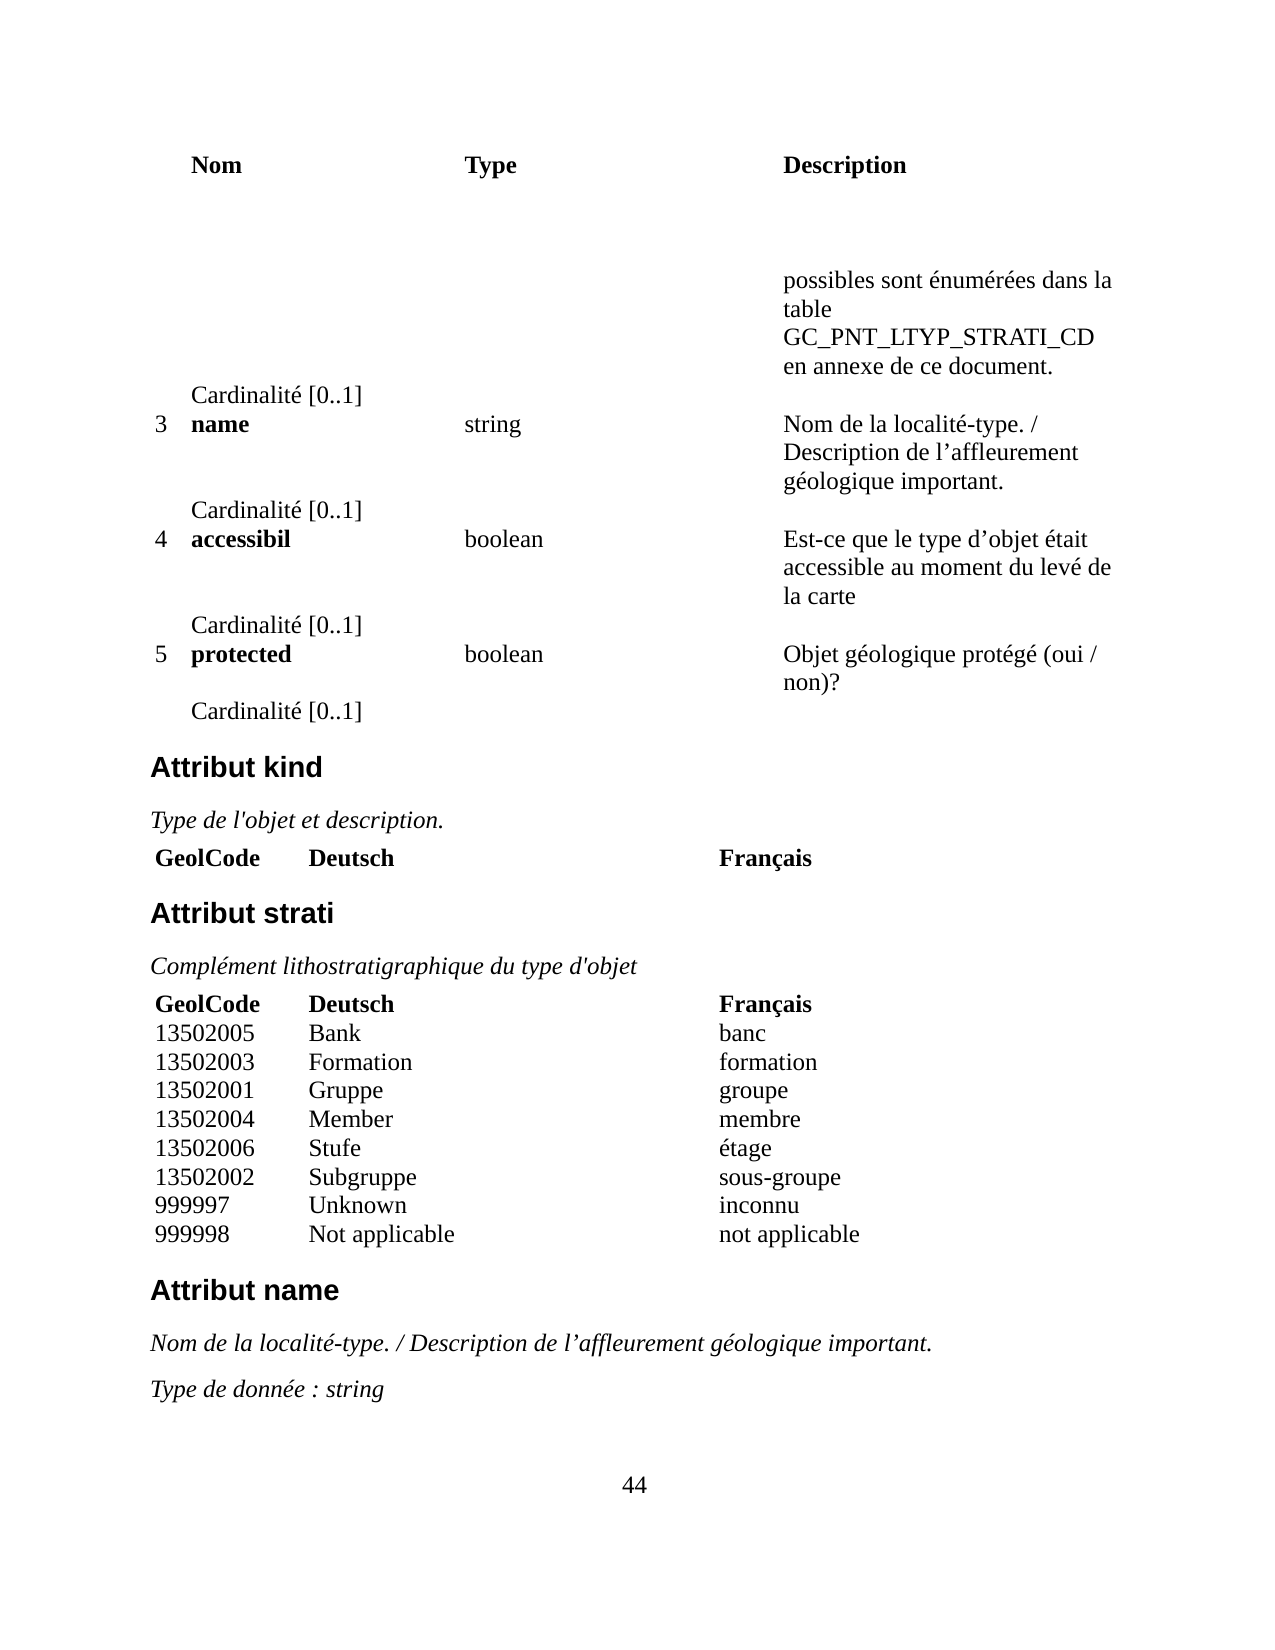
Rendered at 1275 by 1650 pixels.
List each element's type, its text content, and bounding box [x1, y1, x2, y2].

table_cell 13502003 [150, 1047, 304, 1075]
table_cell [460, 495, 779, 524]
table_cell [150, 610, 186, 639]
table_header Français [714, 989, 1125, 1018]
table_cell 13502005 [150, 1018, 304, 1047]
text Type de donnée : string [150, 1374, 1125, 1403]
table_cell possibles sont énumérées dans la table GC_PNT_LTYP_STRATI_CD en annexe de ce document. [779, 265, 1125, 380]
subtitle Attribut name [150, 1273, 1125, 1306]
table_cell [779, 495, 1125, 524]
table_cell [779, 380, 1125, 409]
table_cell [186, 265, 460, 380]
table_cell inconnu [714, 1190, 1125, 1219]
table_cell [460, 265, 779, 380]
table_cell name [186, 409, 460, 495]
table_cell Objet géologique protégé (oui / non)? [779, 639, 1125, 696]
table_cell [779, 696, 1125, 725]
table_cell Bank [304, 1018, 714, 1047]
table_cell Cardinalité [0..1] [186, 696, 460, 725]
table_cell banc [714, 1018, 1125, 1047]
table_header GeolCode [150, 989, 304, 1018]
table_header GeolCode [150, 843, 304, 871]
table_cell [460, 610, 779, 639]
table_cell Cardinalité [0..1] [186, 610, 460, 639]
table_header Deutsch [304, 989, 714, 1018]
table_cell Not applicable [304, 1219, 714, 1248]
table_cell 999997 [150, 1190, 304, 1219]
subtitle Attribut kind [150, 750, 1125, 783]
table_cell [150, 380, 186, 409]
table_cell [150, 696, 186, 725]
text Type de l'objet et description. [150, 805, 1125, 834]
table_cell Cardinalité [0..1] [186, 380, 460, 409]
table_cell 13502002 [150, 1162, 304, 1190]
table_header [150, 150, 186, 265]
table_cell 13502004 [150, 1104, 304, 1133]
table_cell 4 [150, 524, 186, 610]
table_cell 5 [150, 639, 186, 696]
table_cell Formation [304, 1047, 714, 1075]
table_cell Unknown [304, 1190, 714, 1219]
table_cell groupe [714, 1075, 1125, 1104]
table_cell 13502006 [150, 1133, 304, 1162]
subtitle Attribut strati [150, 896, 1125, 930]
table_cell [779, 610, 1125, 639]
table_cell accessibil [186, 524, 460, 610]
table_header Nom [186, 150, 460, 265]
table_cell boolean [460, 524, 779, 610]
text Complément lithostratigraphique du type d'objet [150, 951, 1125, 980]
table_cell Gruppe [304, 1075, 714, 1104]
table_cell not applicable [714, 1219, 1125, 1248]
table_cell Est-ce que le type d’objet était accessible au moment du levé de la carte [779, 524, 1125, 610]
table_cell [460, 696, 779, 725]
table_cell Cardinalité [0..1] [186, 495, 460, 524]
table_cell boolean [460, 639, 779, 696]
table_cell 999998 [150, 1219, 304, 1248]
table_cell Member [304, 1104, 714, 1133]
table_cell [150, 495, 186, 524]
table_cell string [460, 409, 779, 495]
table_cell protected [186, 639, 460, 696]
table_header Description [779, 150, 1125, 265]
table_cell Nom de la localité-type. / Description de l’affleurement géologique important. [779, 409, 1125, 495]
table_cell sous-groupe [714, 1162, 1125, 1190]
table_cell étage [714, 1133, 1125, 1162]
table_cell Subgruppe [304, 1162, 714, 1190]
text Nom de la localité-type. / Description de l’affleurement géologique important. [150, 1328, 1125, 1357]
table_cell formation [714, 1047, 1125, 1075]
table_cell 13502001 [150, 1075, 304, 1104]
table_header Français [714, 843, 1125, 871]
table_cell [150, 265, 186, 380]
table_header Deutsch [304, 843, 714, 871]
table_cell [460, 380, 779, 409]
table_cell membre [714, 1104, 1125, 1133]
table_header Type [460, 150, 779, 265]
table_cell Stufe [304, 1133, 714, 1162]
table_cell 3 [150, 409, 186, 495]
